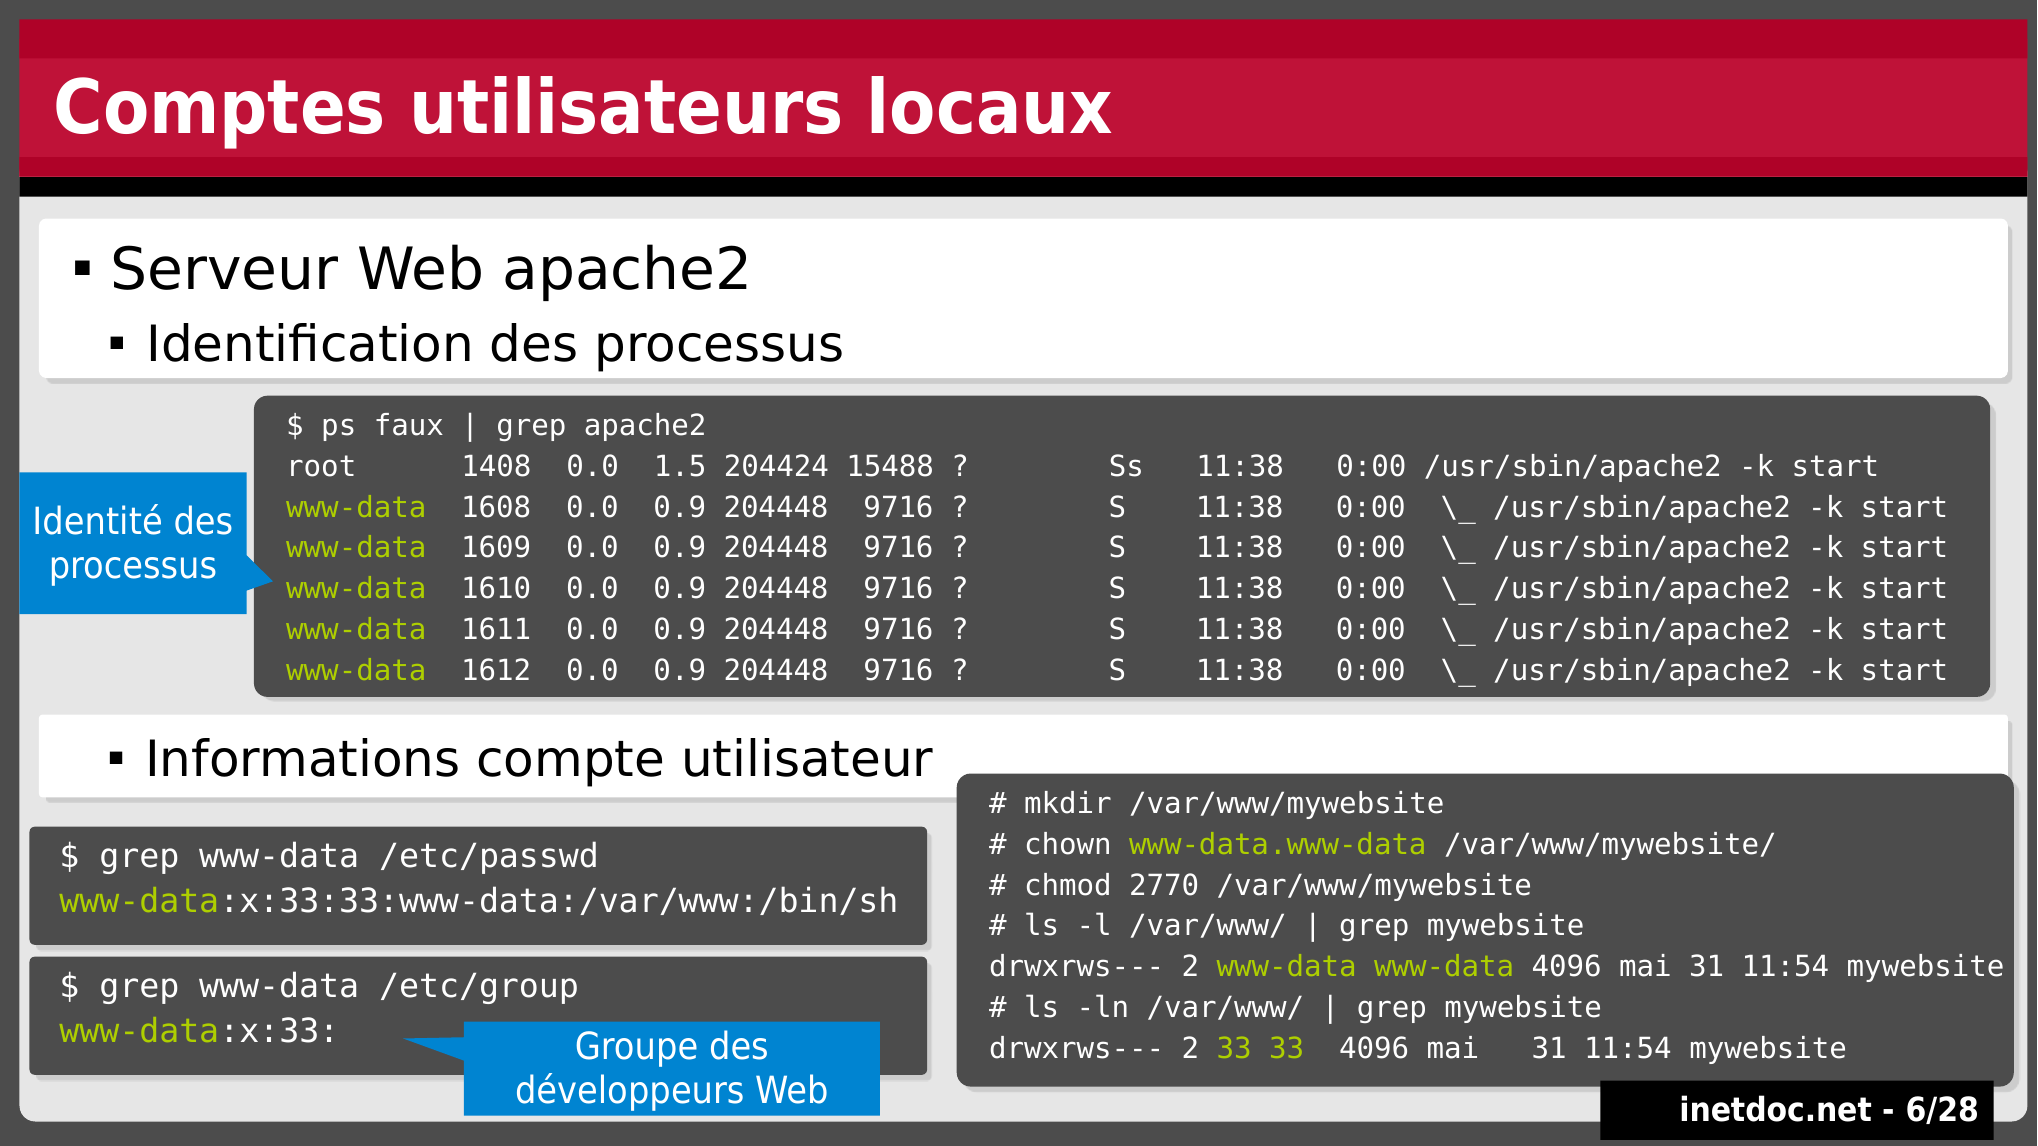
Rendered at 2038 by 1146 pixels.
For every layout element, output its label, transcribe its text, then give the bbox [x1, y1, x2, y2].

text_box inetdoc.net - <numéro>/28 [1600, 1080, 1994, 1140]
text_box $ grep www-data /etc/passwd www-data:x:33:33:www-data:/var/www:/bin/sh [29, 826, 928, 945]
text_box # mkdir /var/www/mywebsite # chown www-data.www-data /var/www/mywebsite/ # chmod 2770 /var/www/mywebsite # ls -l /var/www/ | grep mywebsite drwxrws--- 2 www-data www-data 4096 mai 31 11:54 mywebsite # ls -ln /var/www/ | grep mywebsite drwxrws--- 2 33 33 4096 mai 31 11:54 mywebsite [956, 773, 2014, 1087]
text_box [19, 157, 2028, 1122]
text_box Identité des processus [19, 472, 274, 615]
text_box [19, 19, 2028, 59]
text_box Groupe des développeurs Web [403, 1021, 880, 1116]
text_box Comptes utilisateurs locaux [19, 59, 2028, 157]
text_box $ ps faux | grep apache2 root 1408 0.0 1.5 204424 15488 ? Ss 11:38 0:00 /usr/sbin/apache2 -k start www-data 1608 0.0 0.9 204448 9716 ? S 11:38 0:00 \_ /usr/sbin/apache2 -k start www-data 1609 0.0 0.9 204448 9716 ? S 11:38 0:00 \_ /usr/sbin/apache2 -k start www-data 1610 0.0 0.9 204448 9716 ? S 11:38 0:00 \_ /usr/sbin/apache2 -k start www-data 1611 0.0 0.9 204448 9716 ? S 11:38 0:00 \_ /usr/sbin/apache2 -k start www-data 1612 0.0 0.9 204448 9716 ? S 11:38 0:00 \_ /usr/sbin/apache2 -k start [253, 395, 1991, 697]
text_box Serveur Web apache2 Identification des processus [38, 218, 2008, 379]
text_box Informations compte utilisateur [38, 714, 2008, 798]
text_box $ grep www-data /etc/group www-data:x:33: [29, 956, 928, 1075]
